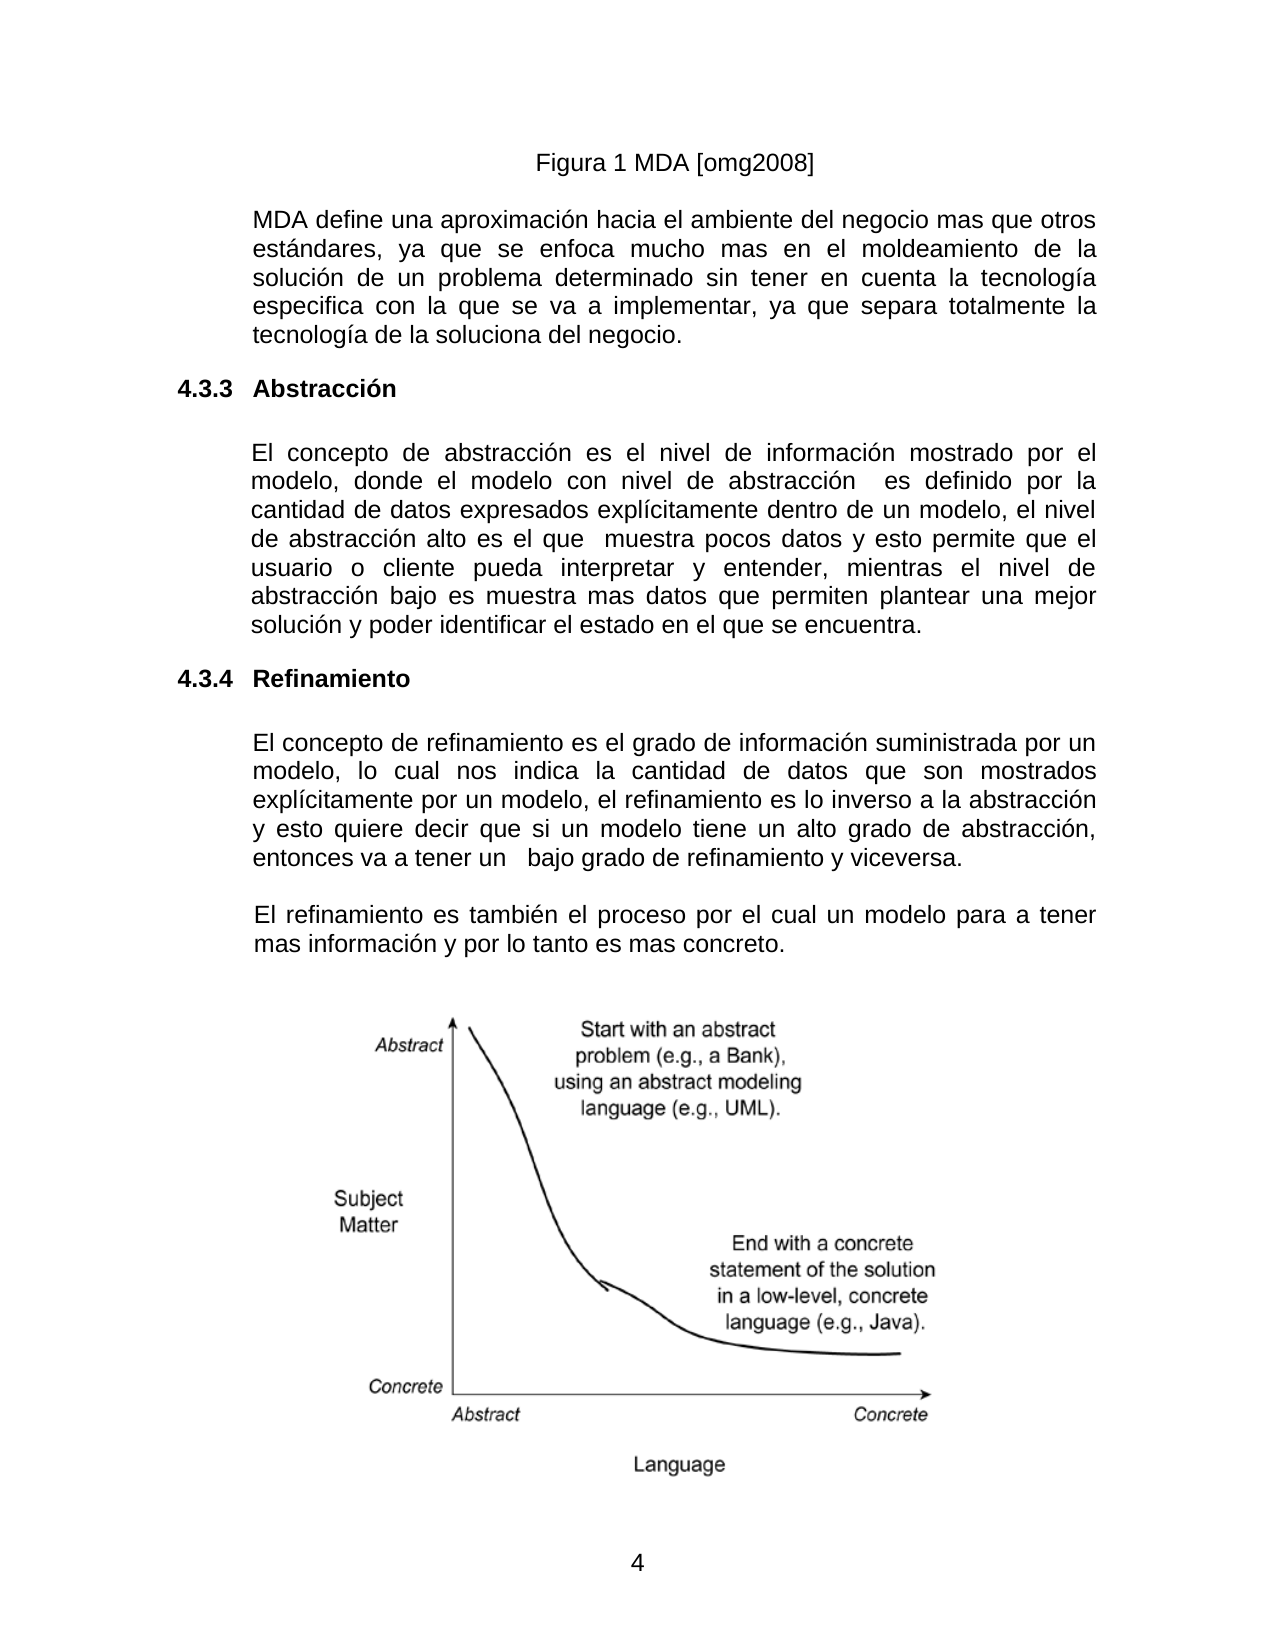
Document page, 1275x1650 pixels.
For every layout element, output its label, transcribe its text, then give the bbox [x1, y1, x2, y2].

text MDA define una aproximación hacia el ambiente del negocio mas que otros estándares, ya que se enfoca mucho mas en el moldeamiento de la solución de un problema determinado sin tener en cuenta la tecnología especifica con la que se va a implementar, ya que separa totalmente la tecnología de la soluciona del negocio. [252, 205, 1098, 349]
text El concepto de refinamiento es el grado de información suministrada por un modelo, lo cual nos indica la cantidad de datos que son mostrados explícitamente por un modelo, el refinamiento es lo inverso a la abstracción y esto quiere decir que si un modelo tiene un alto grado de abstracción, entonces va a tener un bajo grado de refinamiento y viceversa. [252, 728, 1098, 871]
text Figura 1 MDA [omg2008] [252, 148, 1098, 176]
text El refinamiento es también el proceso por el cual un modelo para a tener mas información y por lo tanto es mas concreto. [254, 900, 1098, 958]
picture [331, 1015, 944, 1487]
text El concepto de abstracción es el nivel de información mostrado por el modelo, donde el modelo con nivel de abstracción es definido por la cantidad de datos expresados explícitamente dentro de un modelo, el nivel de abstracción alto es el que muestra pocos datos y esto permite que el usuario o cliente pueda interpretar y entender, mientras el nivel de abstracción bajo es muestra mas datos que permiten plantear una mejor solución y poder identificar el estado en el que se encuentra. [251, 438, 1098, 639]
subtitle Abstracción [177, 374, 1098, 403]
subtitle Refinamiento [177, 664, 1098, 693]
